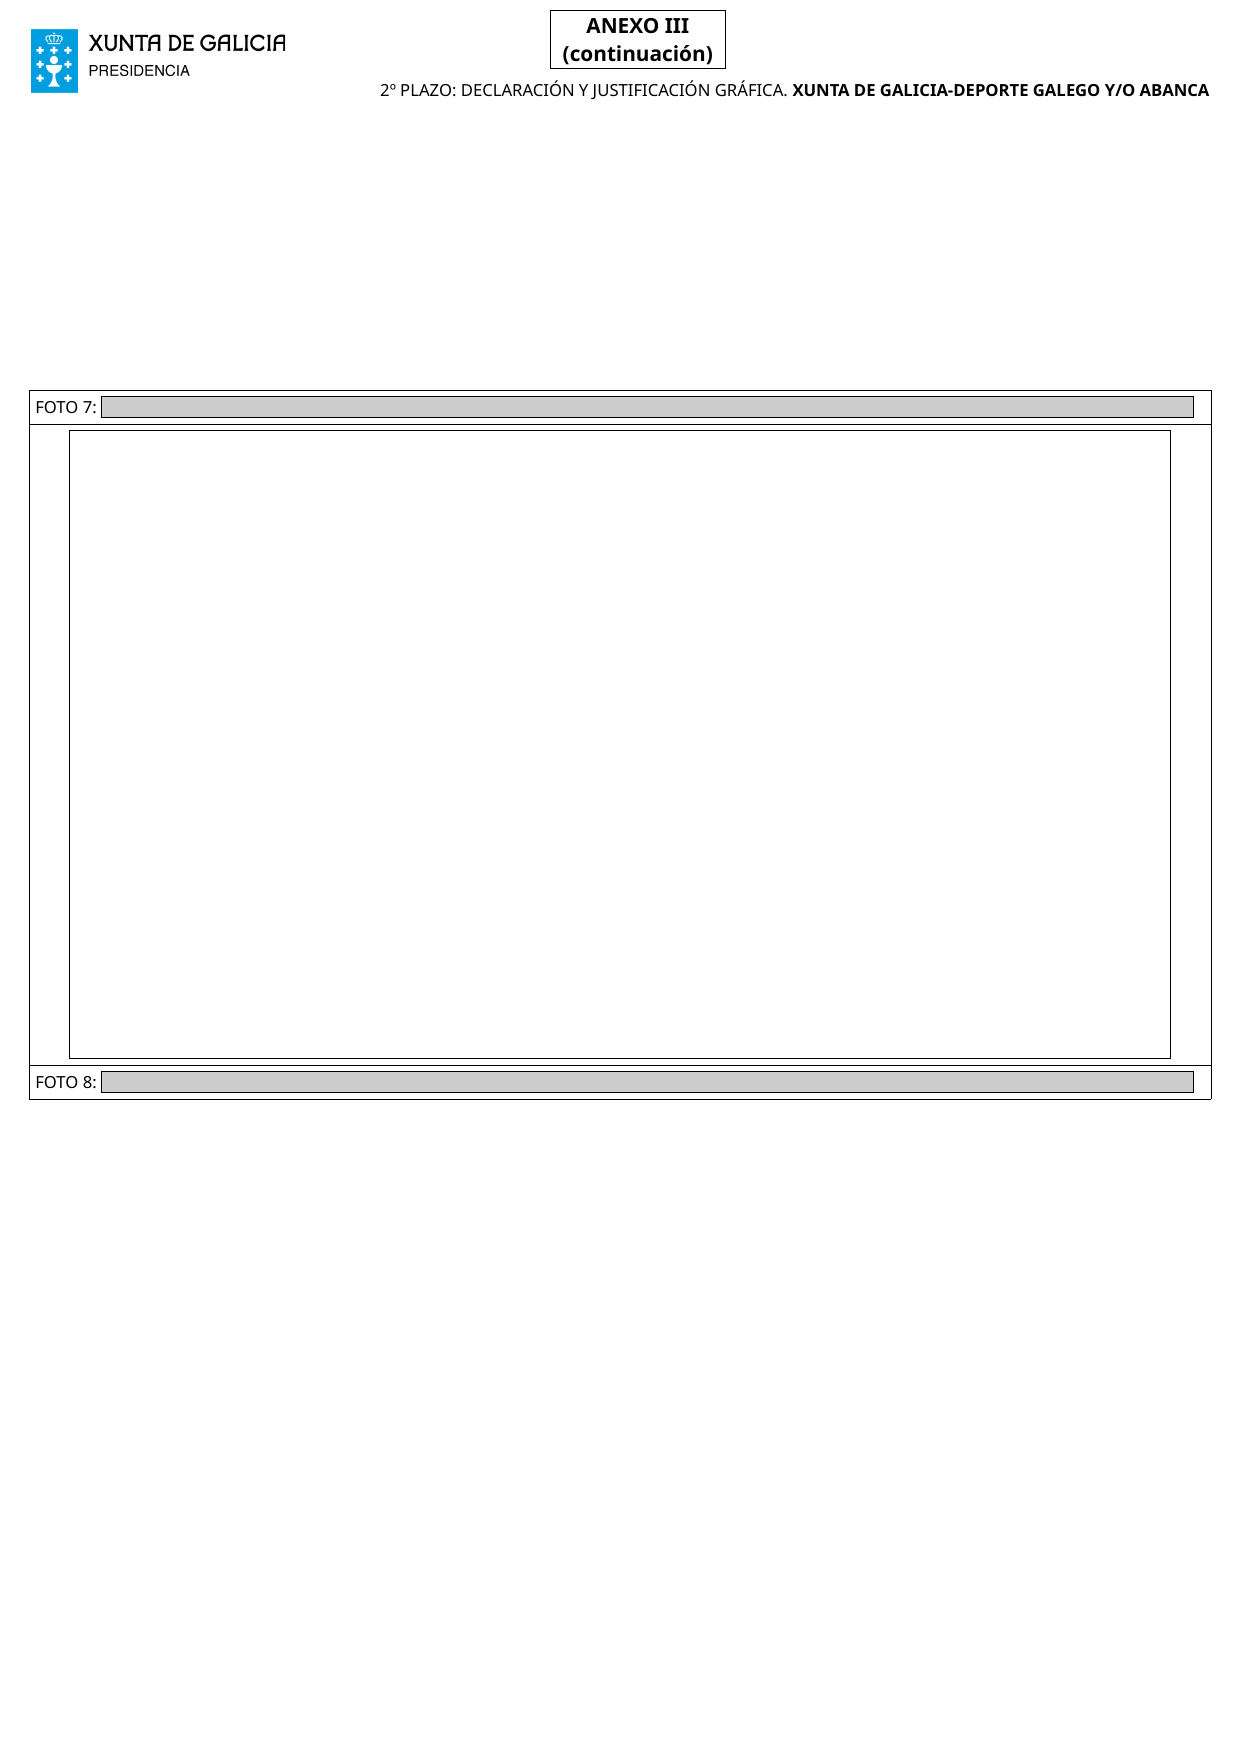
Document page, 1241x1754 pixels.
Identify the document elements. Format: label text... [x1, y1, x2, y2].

picture [47, 66, 61, 86]
table_cell [30, 425, 1211, 1064]
table_header FOTO 7: [30, 391, 1211, 424]
table_cell FOTO 8: [30, 1066, 1211, 1099]
picture [79, 29, 286, 93]
